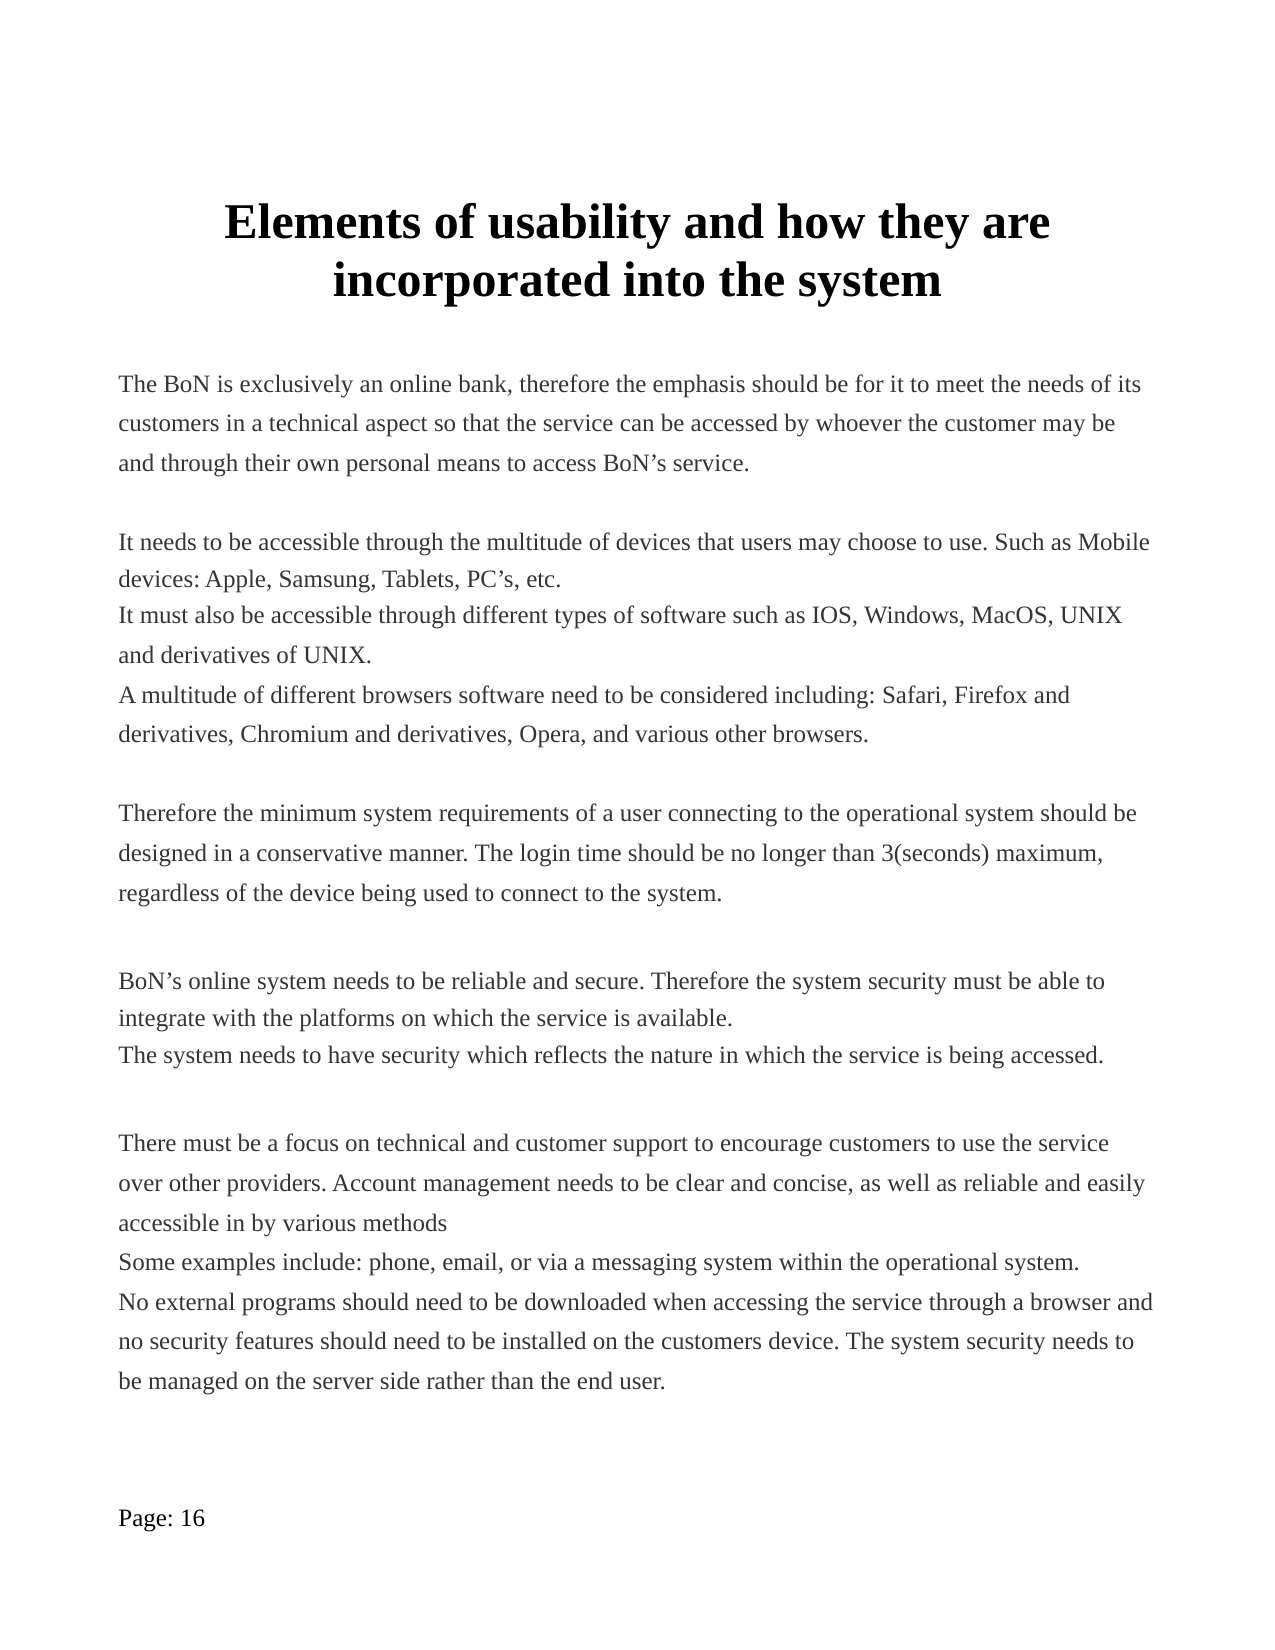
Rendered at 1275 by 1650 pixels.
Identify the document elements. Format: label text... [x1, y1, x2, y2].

text The BoN is exclusively an online bank, therefore the emphasis should be for it to meet the needs of its customers in a technical aspect so that the service can be accessed by whoever the customer may be and through their own personal means to access BoN’s service. [118, 369, 1157, 477]
text BoN’s online system needs to be reliable and secure. Therefore the system security must be able to integrate with the platforms on which the service is available. [118, 966, 1157, 1032]
text There must be a focus on technical and customer support to encourage customers to use the service over other providers. Account management needs to be clear and concise, as well as reliable and easily accessible in by various methods [118, 1128, 1157, 1236]
subtitle Elements of usability and how they are incorporated into the system [118, 192, 1157, 307]
text Therefore the minimum system requirements of a user connecting to the operational system should be designed in a conservative manner. The login time should be no longer than 3(seconds) maximum, regardless of the device being used to connect to the system. [118, 798, 1157, 906]
text It needs to be accessible through the multitude of devices that users may choose to use. Such as Mobile devices: Apple, Samsung, Tablets, PC’s, etc. [118, 527, 1157, 593]
text Some examples include: phone, email, or via a messaging system within the operational system. [118, 1247, 1157, 1276]
text A multitude of different browsers software need to be considered including: Safari, Firefox and derivatives, Chromium and derivatives, Opera, and various other browsers. [118, 680, 1157, 748]
text The system needs to have security which reflects the nature in which the service is being accessed. [118, 1040, 1157, 1069]
text It must also be accessible through different types of software such as IOS, Windows, MacOS, UNIX and derivatives of UNIX. [118, 601, 1157, 669]
text No external programs should need to be downloaded when accessing the service through a browser and no security features should need to be installed on the customers device. The system security needs to be managed on the server side rather than the end user. [118, 1287, 1157, 1395]
